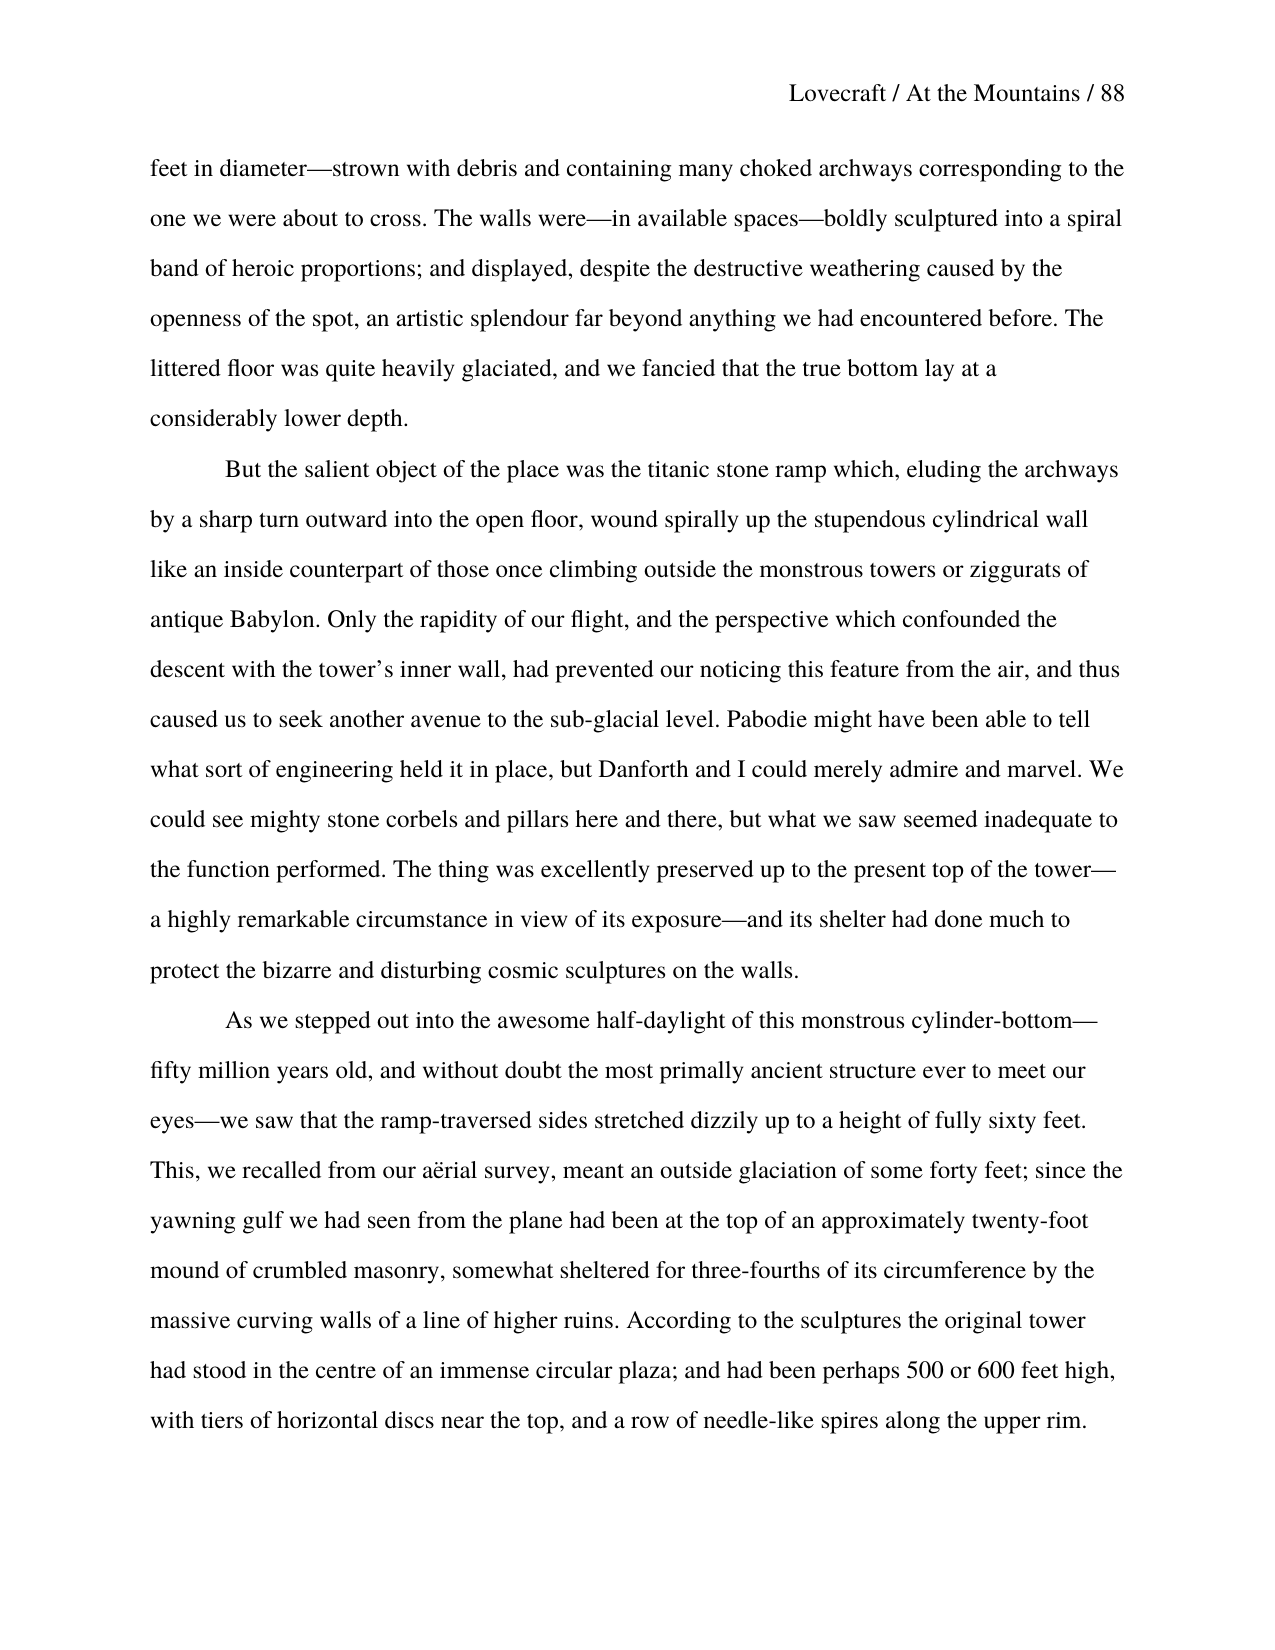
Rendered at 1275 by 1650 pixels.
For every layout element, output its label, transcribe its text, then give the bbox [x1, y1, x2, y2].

text But the salient object of the place was the titanic stone ramp which, eluding the archways by a sharp turn outward into the open floor, wound spirally up the stupendous cylindrical wall like an inside counterpart of those once climbing outside the monstrous towers or ziggurats of antique Babylon. Only the rapidity of our flight, and the perspective which confounded the descent with the tower’s inner wall, had prevented our noticing this feature from the air, and thus caused us to seek another avenue to the sub-glacial level. Pabodie might have been able to tell what sort of engineering held it in place, but Danforth and I could merely admire and marvel. We could see mighty stone corbels and pillars here and there, but what we saw seemed inadequate to the function performed. The thing was excellently preserved up to the present top of the tower—a highly remarkable circumstance in view of its exposure—and its shelter had done much to protect the bizarre and disturbing cosmic sculptures on the walls. [150, 451, 1125, 985]
text feet in diameter—strown with debris and containing many choked archways corresponding to the one we were about to cross. The walls were—in available spaces—boldly sculptured into a spiral band of heroic proportions; and displayed, despite the destructive weathering caused by the openness of the spot, an artistic splendour far beyond anything we had encountered before. The littered floor was quite heavily glaciated, and we fancied that the true bottom lay at a considerably lower depth. [150, 150, 1125, 434]
text As we stepped out into the awesome half-daylight of this monstrous cylinder-bottom—fifty million years old, and without doubt the most primally ancient structure ever to meet our eyes—we saw that the ramp-traversed sides stretched dizzily up to a height of fully sixty feet. This, we recalled from our aërial survey, meant an outside glaciation of some forty feet; since the yawning gulf we had seen from the plane had been at the top of an approximately twenty-foot mound of crumbled masonry, somewhat sheltered for three-fourths of its circumference by the massive curving walls of a line of higher ruins. According to the sculptures the original tower had stood in the centre of an immense circular plaza; and had been perhaps 500 or 600 feet high, with tiers of horizontal discs near the top, and a row of needle-like spires along the upper rim. [150, 1002, 1125, 1436]
